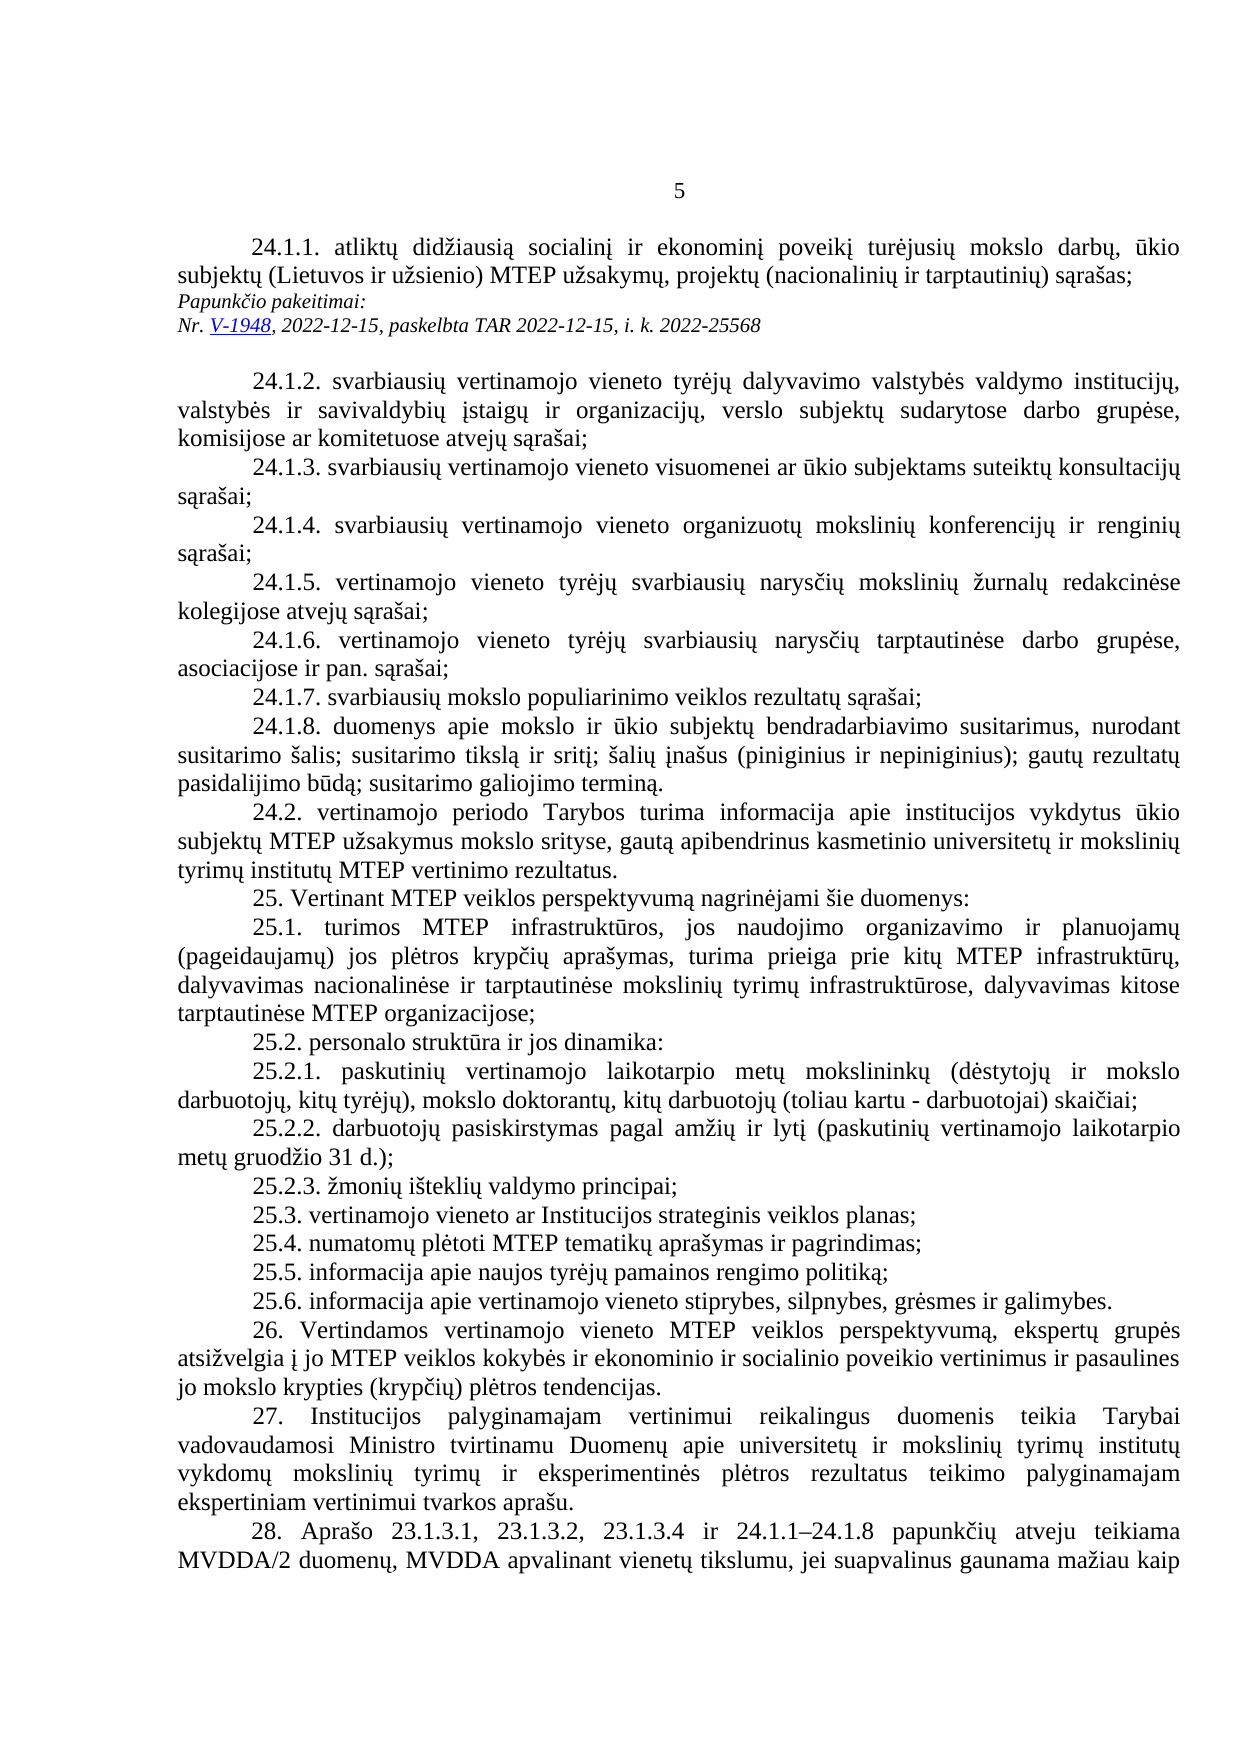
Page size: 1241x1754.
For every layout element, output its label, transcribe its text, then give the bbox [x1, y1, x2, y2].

text 25.2.1. paskutinių vertinamojo laikotarpio metų mokslininkų (dėstytojų ir mokslo darbuotojų, kitų tyrėjų), mokslo doktorantų, kitų darbuotojų (toliau kartu - darbuotojai) skaičiai; [177, 1056, 1181, 1113]
text 25.2.3. žmonių išteklių valdymo principai; [177, 1171, 1181, 1200]
text 24.1.1. atliktų didžiausią socialinį ir ekonominį poveikį turėjusių mokslo darbų, ūkio subjektų (Lietuvos ir užsienio) MTEP užsakymų, projektų (nacionalinių ir tarptautinių) sąrašas; [177, 232, 1181, 289]
text 24.1.7. svarbiausių mokslo populiarinimo veiklos rezultatų sąrašai; [177, 682, 1181, 711]
text 24.1.2. svarbiausių vertinamojo vieneto tyrėjų dalyvavimo valstybės valdymo institucijų, valstybės ir savivaldybių įstaigų ir organizacijų, verslo subjektų sudarytose darbo grupėse, komisijose ar komitetuose atvejų sąrašai; [177, 366, 1181, 452]
text 24.2. vertinamojo periodo Tarybos turima informacija apie institucijos vykdytus ūkio subjektų MTEP užsakymus mokslo srityse, gautą apibendrinus kasmetinio universitetų ir mokslinių tyrimų institutų MTEP vertinimo rezultatus. [177, 797, 1181, 883]
text 25.6. informacija apie vertinamojo vieneto stiprybes, silpnybes, grėsmes ir galimybes. [177, 1286, 1181, 1315]
text 25.2.2. darbuotojų pasiskirstymas pagal amžių ir lytį (paskutinių vertinamojo laikotarpio metų gruodžio 31 d.); [177, 1113, 1181, 1171]
text 28. Aprašo 23.1.3.1, 23.1.3.2, 23.1.3.4 ir 24.1.1–24.1.8 papunkčių atveju teikiama MVDDA/2 duomenų, MVDDA apvalinant vienetų tikslumu, jei suapvalinus gaunama mažiau kaip [177, 1516, 1181, 1573]
text Papunkčio pakeitimai: [177, 289, 1181, 313]
text 25.2. personalo struktūra ir jos dinamika: [177, 1027, 1181, 1056]
text 24.1.4. svarbiausių vertinamojo vieneto organizuotų mokslinių konferencijų ir renginių sąrašai; [177, 510, 1181, 567]
text 25.4. numatomų plėtoti MTEP tematikų aprašymas ir pagrindimas; [177, 1228, 1181, 1257]
text 27. Institucijos palyginamajam vertinimui reikalingus duomenis teikia Tarybai vadovaudamosi Ministro tvirtinamu Duomenų apie universitetų ir mokslinių tyrimų institutų vykdomų mokslinių tyrimų ir eksperimentinės plėtros rezultatus teikimo palyginamajam ekspertiniam vertinimui tvarkos aprašu. [177, 1401, 1181, 1516]
text 24.1.8. duomenys apie mokslo ir ūkio subjektų bendradarbiavimo susitarimus, nurodant susitarimo šalis; susitarimo tikslą ir sritį; šalių įnašus (piniginius ir nepiniginius); gautų rezultatų pasidalijimo būdą; susitarimo galiojimo terminą. [177, 711, 1181, 797]
text 24.1.6. vertinamojo vieneto tyrėjų svarbiausių narysčių tarptautinėse darbo grupėse, asociacijose ir pan. sąrašai; [177, 625, 1181, 682]
text 25.1. turimos MTEP infrastruktūros, jos naudojimo organizavimo ir planuojamų (pageidaujamų) jos plėtros krypčių aprašymas, turima prieiga prie kitų MTEP infrastruktūrų, dalyvavimas nacionalinėse ir tarptautinėse mokslinių tyrimų infrastruktūrose, dalyvavimas kitose tarptautinėse MTEP organizacijose; [177, 912, 1181, 1027]
text 25.5. informacija apie naujos tyrėjų pamainos rengimo politiką; [177, 1257, 1181, 1286]
text 24.1.3. svarbiausių vertinamojo vieneto visuomenei ar ūkio subjektams suteiktų konsultacijų sąrašai; [177, 452, 1181, 510]
text 25.3. vertinamojo vieneto ar Institucijos strateginis veiklos planas; [177, 1200, 1181, 1228]
text 26. Vertindamos vertinamojo vieneto MTEP veiklos perspektyvumą, ekspertų grupės atsižvelgia į jo MTEP veiklos kokybės ir ekonominio ir socialinio poveikio vertinimus ir pasaulines jo mokslo krypties (krypčių) plėtros tendencijas. [177, 1315, 1181, 1401]
text 24.1.5. vertinamojo vieneto tyrėjų svarbiausių narysčių mokslinių žurnalų redakcinėse kolegijose atvejų sąrašai; [177, 567, 1181, 625]
text 25. Vertinant MTEP veiklos perspektyvumą nagrinėjami šie duomenys: [177, 883, 1181, 912]
text Nr. V-1948, 2022-12-15, paskelbta TAR 2022-12-15, i. k. 2022-25568 [177, 313, 1181, 337]
